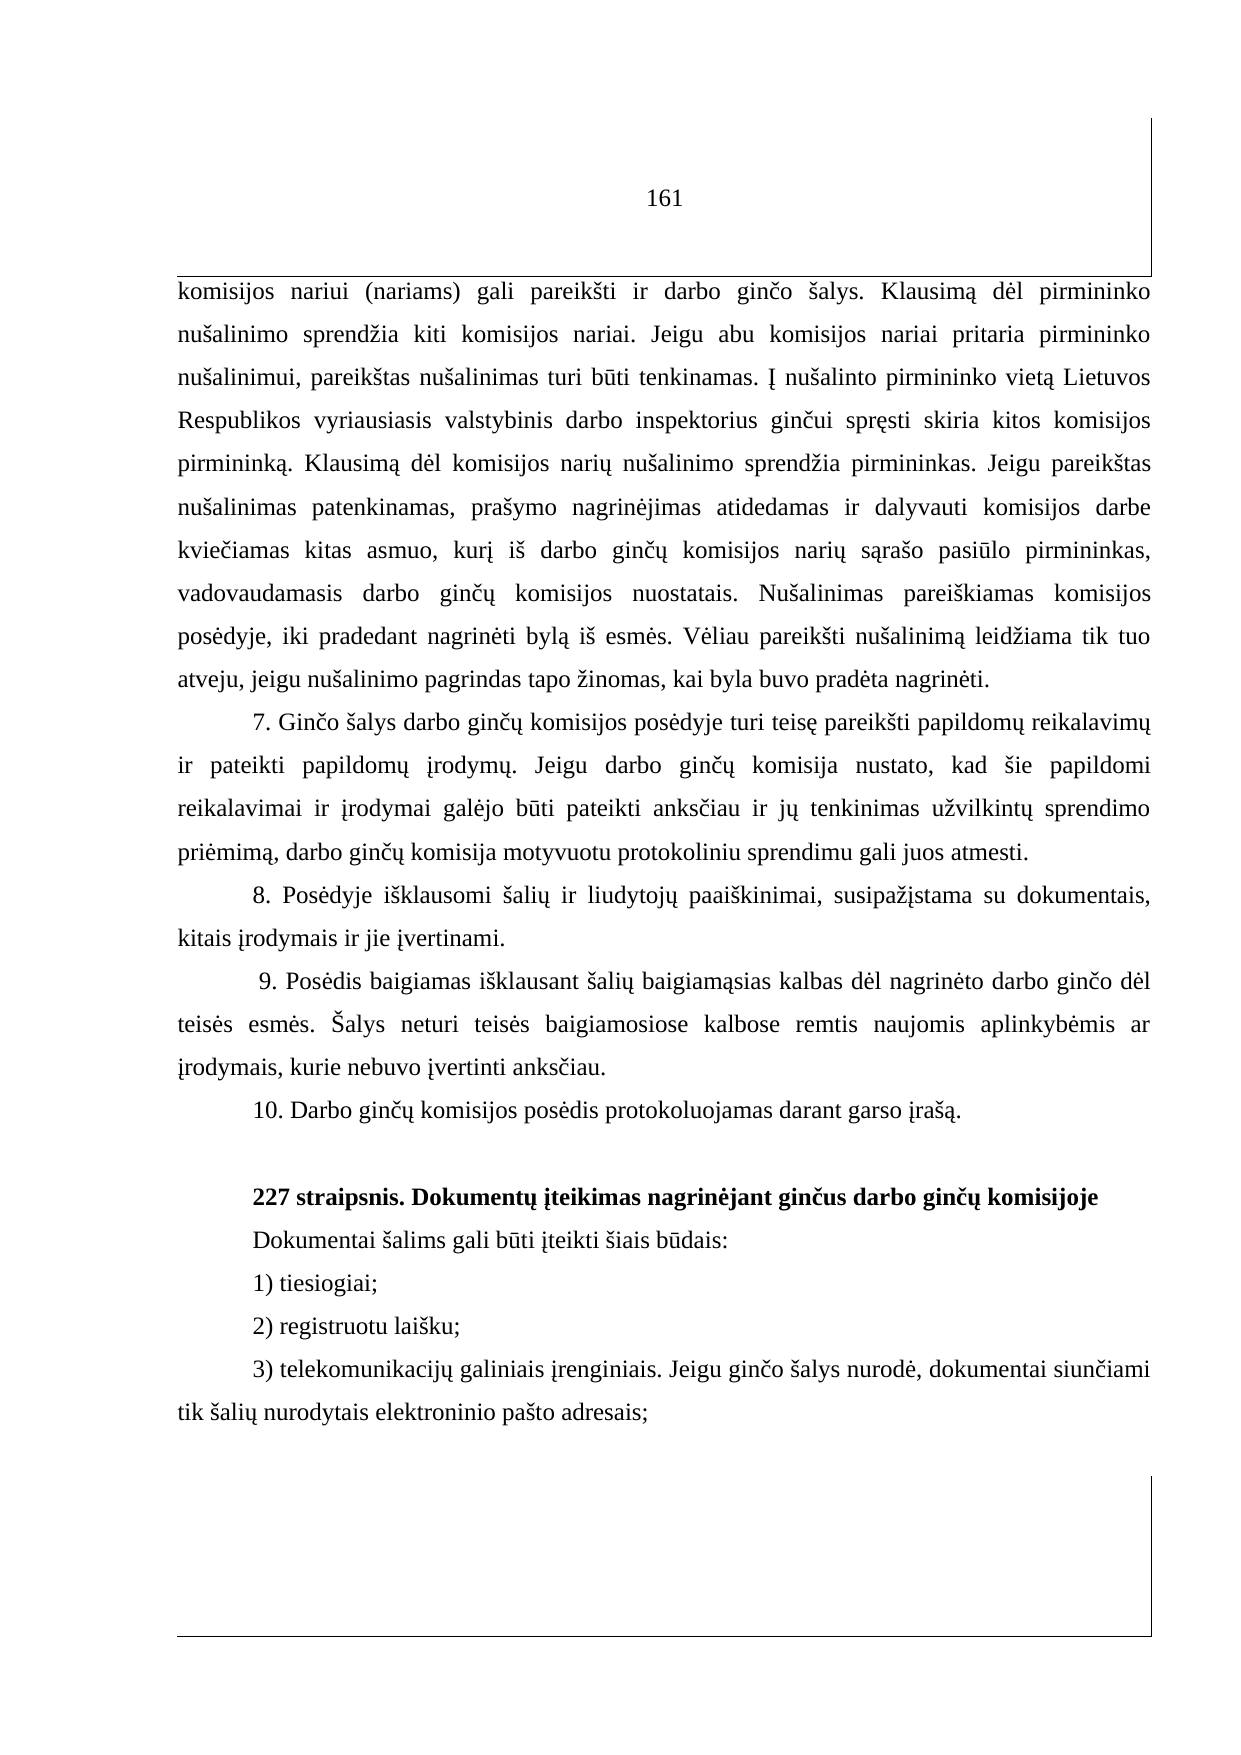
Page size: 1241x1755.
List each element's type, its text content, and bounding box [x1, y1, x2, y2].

text 2) registruotu laišku; [177, 1311, 1152, 1340]
text 9. Posėdis baigiamas išklausant šalių baigiamąsias kalbas dėl nagrinėto darbo ginčo dėl teisės esmės. Šalys neturi teisės baigiamosiose kalbose remtis naujomis aplinkybėmis ar įrodymais, kurie nebuvo įvertinti anksčiau. [177, 966, 1152, 1081]
text Dokumentai šalims gali būti įteikti šiais būdais: [177, 1225, 1152, 1253]
text 1) tiesiogiai; [177, 1268, 1152, 1297]
text 227 straipsnis. Dokumentų įteikimas nagrinėjant ginčus darbo ginčų komisijoje [177, 1182, 1152, 1210]
text 10. Darbo ginčų komisijos posėdis protokoluojamas darant garso įrašą. [177, 1095, 1152, 1124]
text 7. Ginčo šalys darbo ginčų komisijos posėdyje turi teisę pareikšti papildomų reikalavimų ir pateikti papildomų įrodymų. Jeigu darbo ginčų komisija nustato, kad šie papildomi reikalavimai ir įrodymai galėjo būti pateikti anksčiau ir jų tenkinimas užvilkintų sprendimo priėmimą, darbo ginčų komisija motyvuotu protokoliniu sprendimu gali juos atmesti. [177, 707, 1152, 865]
text komisijos nariui (nariams) gali pareikšti ir darbo ginčo šalys. Klausimą dėl pirmininko nušalinimo sprendžia kiti komisijos nariai. Jeigu abu komisijos nariai pritaria pirmininko nušalinimui, pareikštas nušalinimas turi būti tenkinamas. Į nušalinto pirmininko vietą Lietuvos Respublikos vyriausiasis valstybinis darbo inspektorius ginčui spręsti skiria kitos komisijos pirmininką. Klausimą dėl komisijos narių nušalinimo sprendžia pirmininkas. Jeigu pareikštas nušalinimas patenkinamas, prašymo nagrinėjimas atidedamas ir dalyvauti komisijos darbe kviečiamas kitas asmuo, kurį iš darbo ginčų komisijos narių sąrašo pasiūlo pirmininkas, vadovaudamasis darbo ginčų komisijos nuostatais. Nušalinimas pareiškiamas komisijos posėdyje, iki pradedant nagrinėti bylą iš esmės. Vėliau pareikšti nušalinimą leidžiama tik tuo atveju, jeigu nušalinimo pagrindas tapo žinomas, kai byla buvo pradėta nagrinėti. [177, 276, 1152, 693]
text 3) telekomunikacijų galiniais įrenginiais. Jeigu ginčo šalys nurodė, dokumentai siunčiami tik šalių nurodytais elektroninio pašto adresais; [177, 1354, 1152, 1426]
text 8. Posėdyje išklausomi šalių ir liudytojų paaiškinimai, susipažįstama su dokumentais, kitais įrodymais ir jie įvertinami. [177, 880, 1152, 952]
